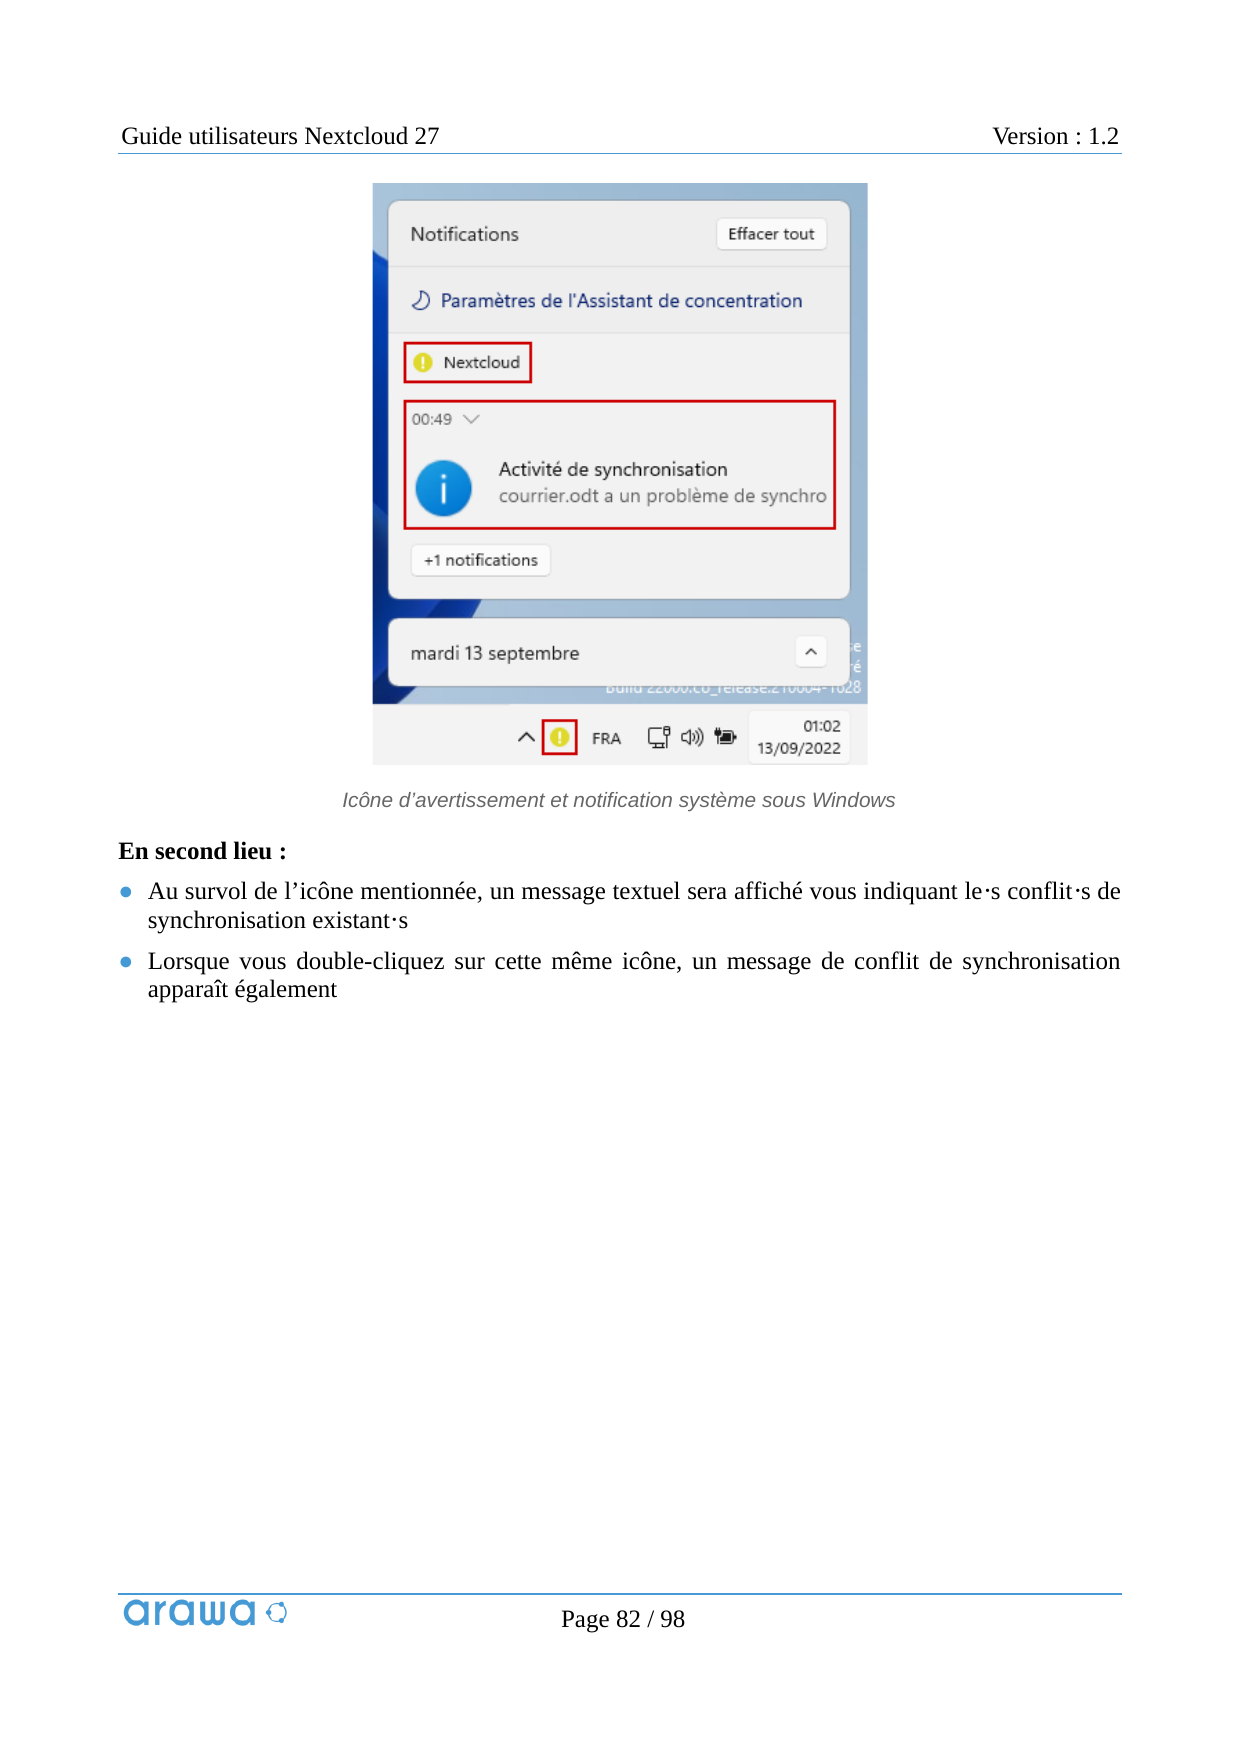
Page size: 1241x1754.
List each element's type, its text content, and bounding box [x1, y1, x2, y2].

text En second lieu : [118, 836, 1122, 865]
text Icône d’avertissement et notification système sous Windows [118, 788, 1122, 812]
picture [372, 183, 868, 765]
list Lorsque vous double-cliquez sur cette même icône, un message de conflit de synchronisation apparaît également [118, 946, 1122, 1003]
picture [121, 1597, 290, 1628]
list Au survol de l’icône mentionnée, un message textuel sera affiché vous indiquant le⋅s conflit⋅s de synchronisation existant⋅s [118, 876, 1122, 934]
